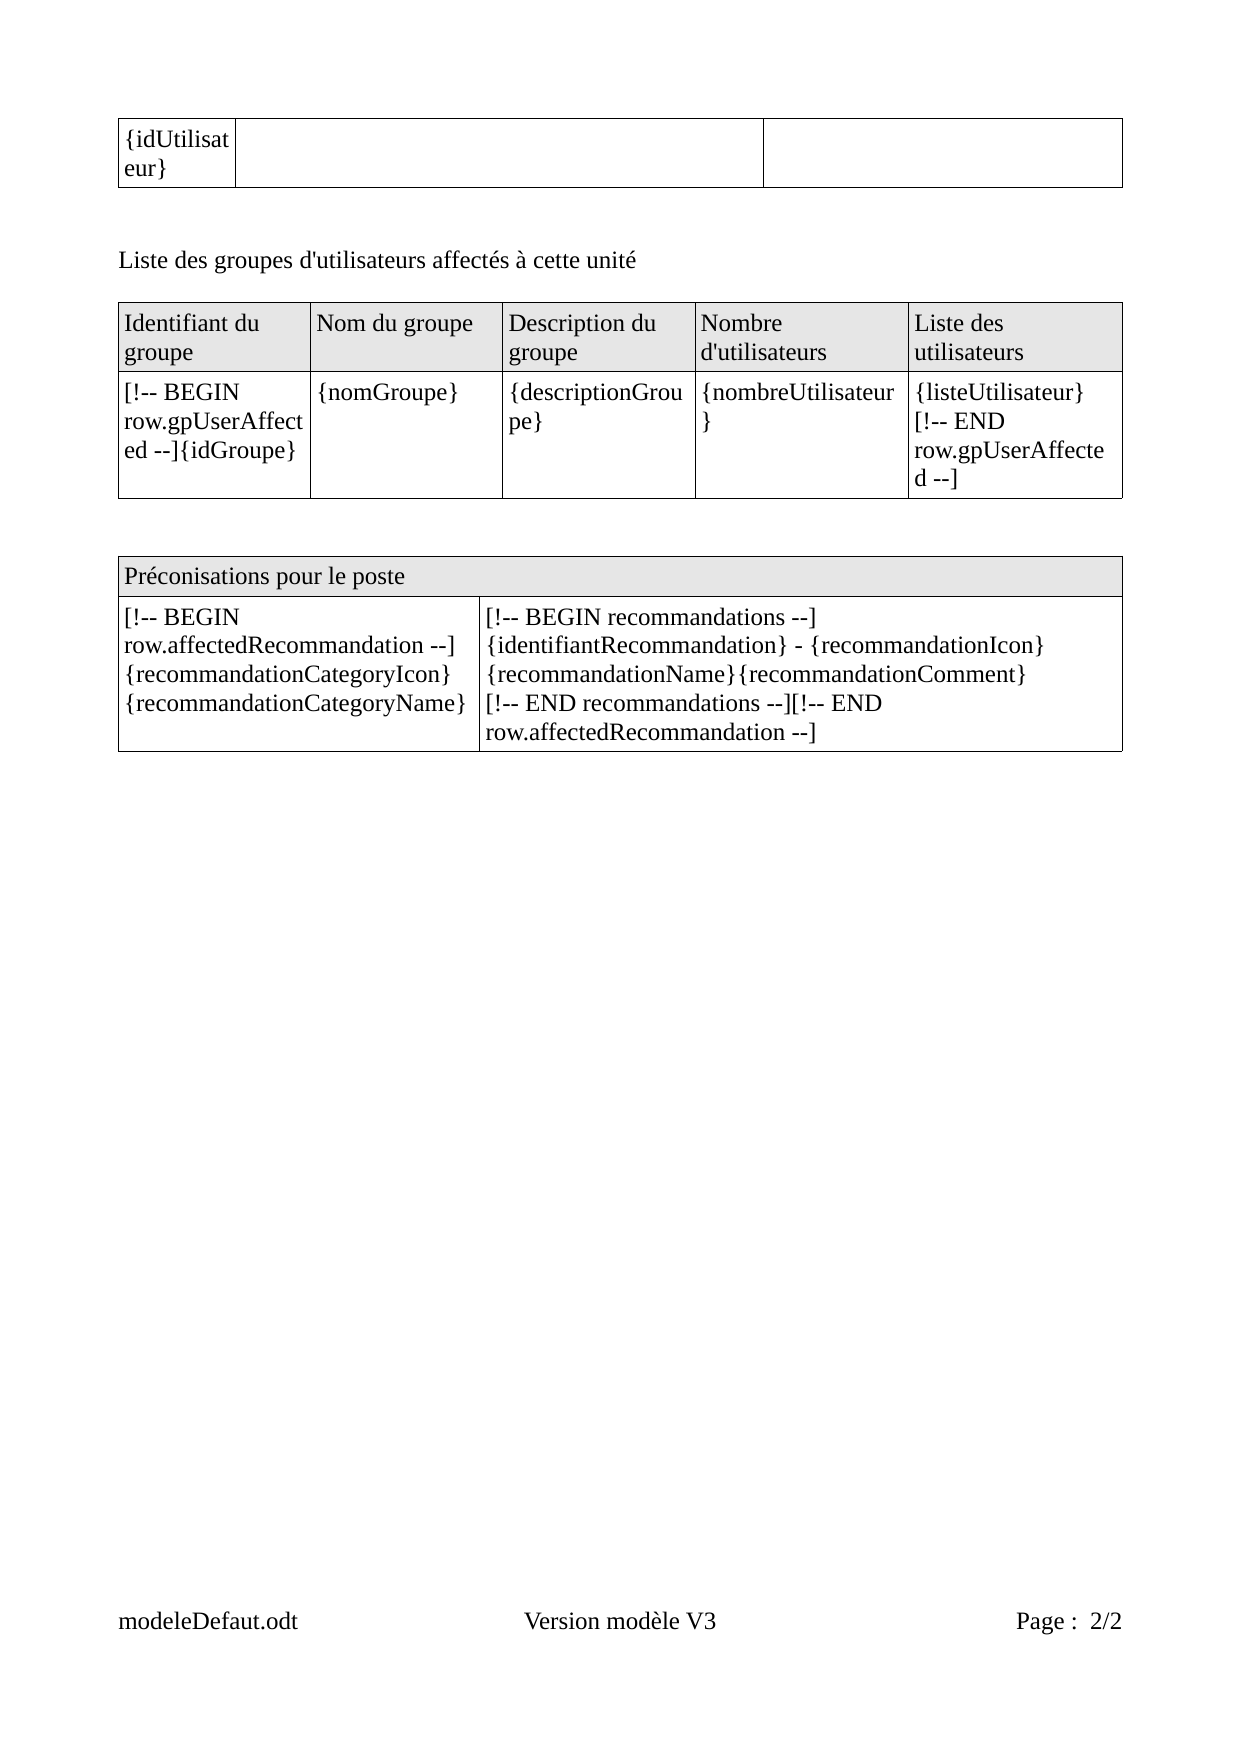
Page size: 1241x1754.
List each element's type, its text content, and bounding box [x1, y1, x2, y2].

table_header Nombre d'utilisateurs [696, 303, 908, 371]
table_cell [!-- BEGIN row.gpUserAffected --]{idGroupe} [119, 372, 310, 498]
table_header Nom du groupe [311, 303, 502, 371]
table_header Liste des utilisateurs [909, 303, 1122, 371]
table_header Préconisations pour le poste [119, 557, 1122, 596]
text Liste des groupes d'utilisateurs affectés à cette unité [118, 245, 1122, 273]
table_cell [!-- BEGIN recommandations --]{identifiantRecommandation} - {recommandationIcon} {recommandationName}{recommandationComment} [!-- END recommandations --][!-- END row.affectedRecommandation --] [480, 597, 1122, 751]
table_cell {nombreUtilisateur} [696, 372, 908, 498]
table_cell [236, 119, 763, 187]
table_header Identifiant du groupe [119, 303, 310, 371]
table_cell {idUtilisateur} [119, 119, 235, 187]
table_cell {listeUtilisateur}[!-- END row.gpUserAffected --] [909, 372, 1122, 498]
table_header Description du groupe [503, 303, 695, 371]
table_cell {descriptionGroupe} [503, 372, 695, 498]
table_cell {nomGroupe} [311, 372, 502, 498]
table_cell [764, 119, 1122, 187]
table_cell [!-- BEGIN row.affectedRecommandation --] {recommandationCategoryIcon}{recommandationCategoryName} [119, 597, 479, 751]
